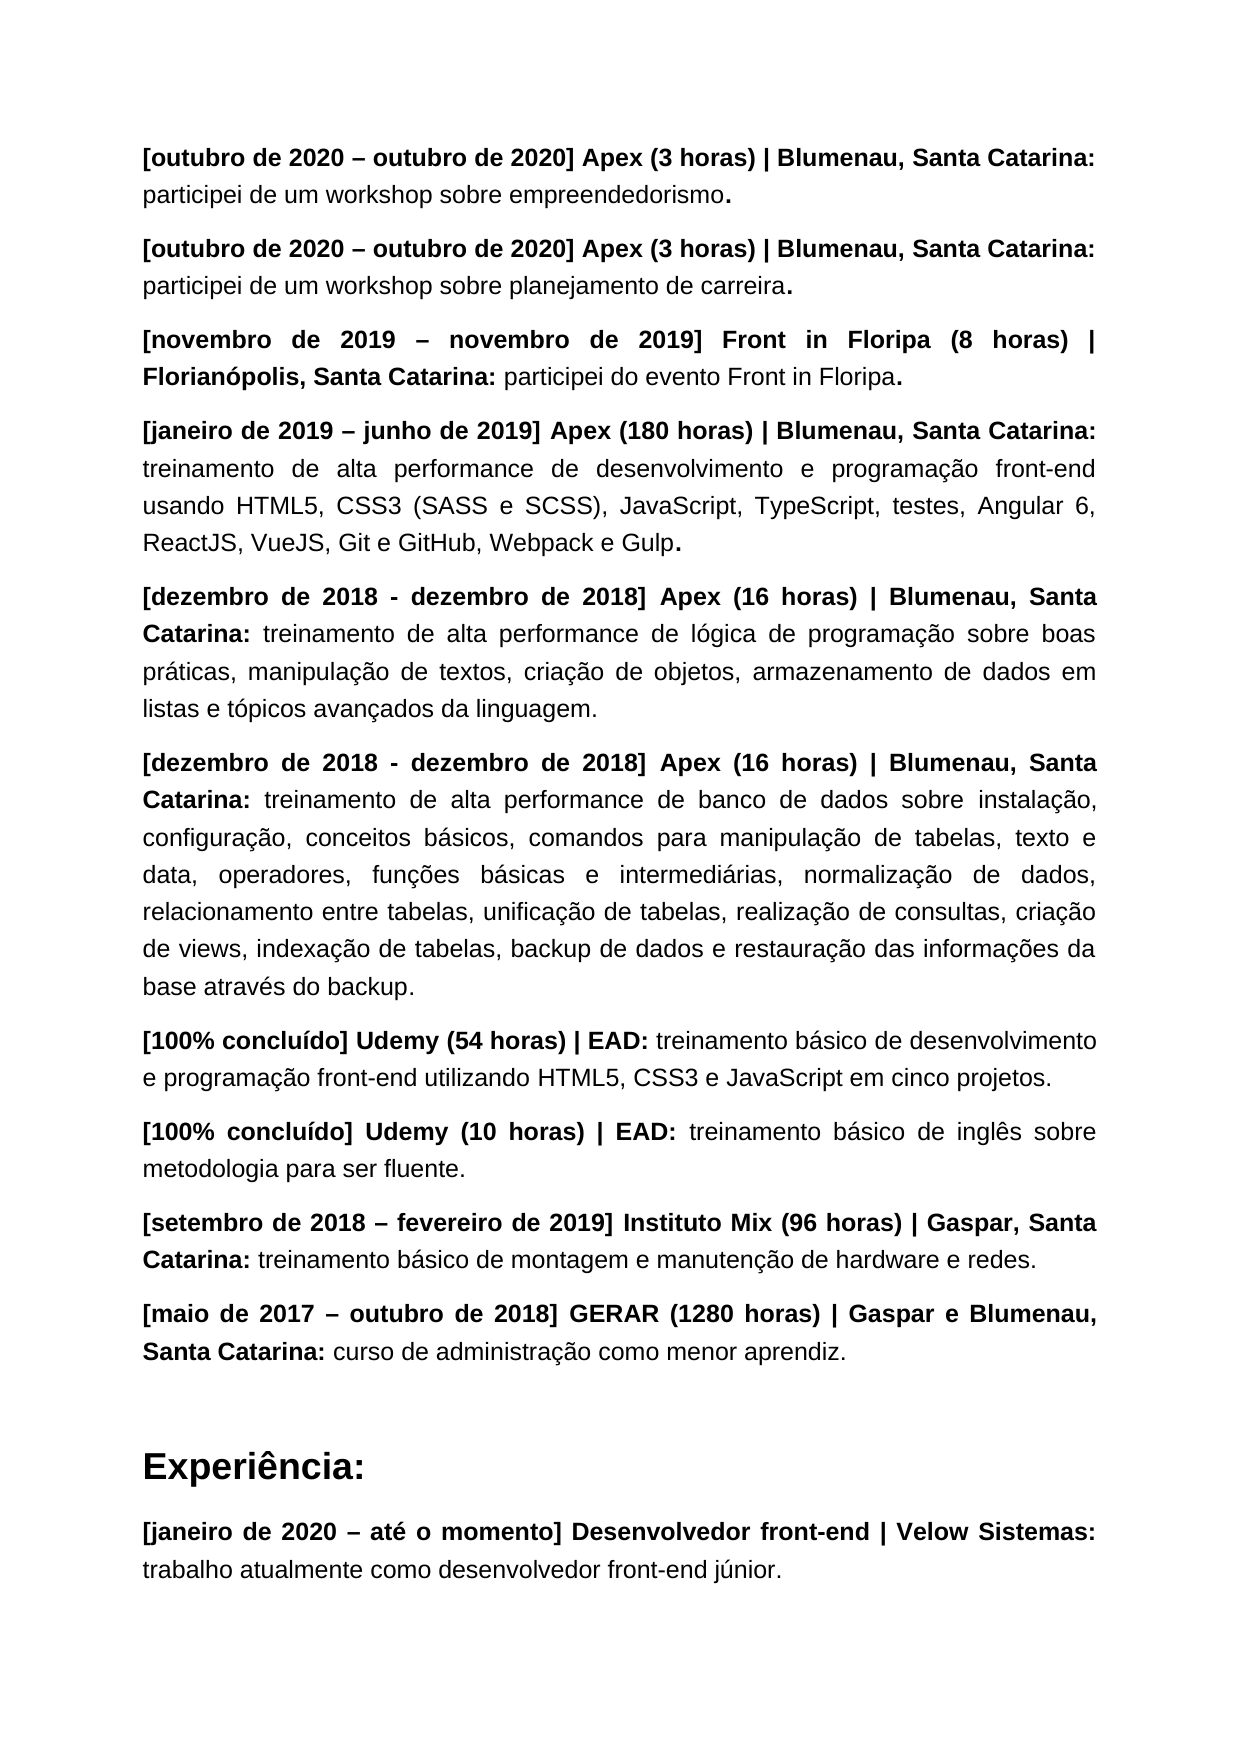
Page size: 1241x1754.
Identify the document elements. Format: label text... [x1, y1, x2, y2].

text [100% concluído] Udemy (10 horas) | EAD: treinamento básico de inglês sobre metodologia para ser fluente. [142, 1117, 1098, 1183]
text [novembro de 2019 – novembro de 2019] Front in Floripa (8 horas) | Florianópolis, Santa Catarina: participei do evento Front in Floripa. [142, 325, 1098, 391]
text [outubro de 2020 – outubro de 2020] Apex (3 horas) | Blumenau, Santa Catarina: participei de um workshop sobre empreendedorismo. [142, 142, 1098, 208]
text [janeiro de 2019 – junho de 2019] Apex (180 horas) | Blumenau, Santa Catarina: treinamento de alta performance de desenvolvimento e programação front-end usando HTML5, CSS3 (SASS e SCSS), JavaScript, TypeScript, testes, Angular 6, ReactJS, VueJS, Git e GitHub, Webpack e Gulp. [142, 416, 1098, 557]
text [setembro de 2018 – fevereiro de 2019] Instituto Mix (96 horas) | Gaspar, Santa Catarina: treinamento básico de montagem e manutenção de hardware e redes. [142, 1208, 1098, 1274]
text [dezembro de 2018 - dezembro de 2018] Apex (16 horas) | Blumenau, Santa Catarina: treinamento de alta performance de banco de dados sobre instalação, configuração, conceitos básicos, comandos para manipulação de tabelas, texto e data, operadores, funções básicas e intermediárias, normalização de dados, relacionamento entre tabelas, unificação de tabelas, realização de consultas, criação de views, indexação de tabelas, backup de dados e restauração das informações da base através do backup. [142, 748, 1098, 1000]
text [maio de 2017 – outubro de 2018] GERAR (1280 horas) | Gaspar e Blumenau, Santa Catarina: curso de administração como menor aprendiz. [142, 1299, 1098, 1365]
text [100% concluído] Udemy (54 horas) | EAD: treinamento básico de desenvolvimento e programação front-end utilizando HTML5, CSS3 e JavaScript em cinco projetos. [142, 1026, 1098, 1092]
text Experiência: [142, 1444, 1098, 1488]
text [outubro de 2020 – outubro de 2020] Apex (3 horas) | Blumenau, Santa Catarina: participei de um workshop sobre planejamento de carreira. [142, 234, 1098, 300]
text [janeiro de 2020 – até o momento] Desenvolvedor front-end | Velow Sistemas: trabalho atualmente como desenvolvedor front-end júnior. [142, 1517, 1098, 1583]
text [dezembro de 2018 - dezembro de 2018] Apex (16 horas) | Blumenau, Santa Catarina: treinamento de alta performance de lógica de programação sobre boas práticas, manipulação de textos, criação de objetos, armazenamento de dados em listas e tópicos avançados da linguagem. [142, 582, 1098, 723]
